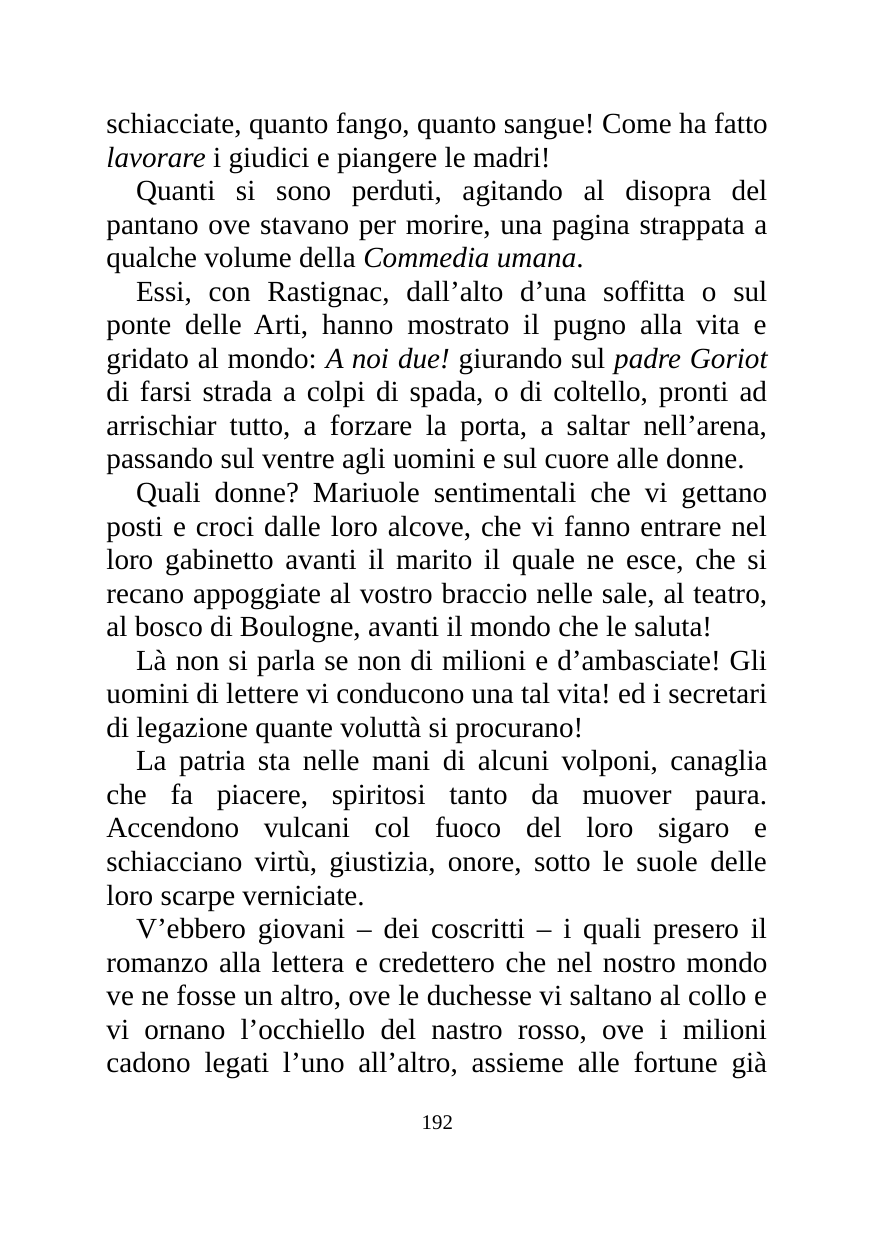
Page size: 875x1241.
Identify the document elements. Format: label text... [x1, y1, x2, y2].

text Quanti si sono perduti, agitando al disopra del pantano ove stavano per morire, una pagina strappata a qualche volume della Commedia umana. [106, 173, 768, 274]
text La patria sta nelle mani di alcuni volponi, canaglia che fa piacere, spiritosi tanto da muover paura. Accendono vulcani col fuoco del loro sigaro e schiacciano virtù, giustizia, onore, sotto le suole delle loro scarpe verniciate. [106, 743, 768, 911]
text Essi, con Rastignac, dall’alto d’una soffitta o sul ponte delle Arti, hanno mostrato il pugno alla vita e gridato al mondo: A noi due! giurando sul padre Goriot di farsi strada a colpi di spada, o di coltello, pronti ad arrischiar tutto, a forzare la porta, a saltar nell’arena, passando sul ventre agli uomini e sul cuore alle donne. [106, 274, 768, 475]
text V’ebbero giovani – dei coscritti – i quali presero il romanzo alla lettera e credettero che nel nostro mondo ve ne fosse un altro, ove le duchesse vi saltano al collo e vi ornano l’occhiello del nastro rosso, ove i milioni cadono legati l’uno all’altro, assieme alle fortune già [106, 911, 768, 1079]
text schiacciate, quanto fango, quanto sangue! Come ha fatto lavorare i giudici e piangere le madri! [106, 106, 768, 173]
text Là non si parla se non di milioni e d’ambasciate! Gli uomini di lettere vi conducono una tal vita! ed i secretari di legazione quante voluttà si procurano! [106, 643, 768, 743]
text Quali donne? Mariuole sentimentali che vi gettano posti e croci dalle loro alcove, che vi fanno entrare nel loro gabinetto avanti il marito il quale ne esce, che si recano appoggiate al vostro braccio nelle sale, al teatro, al bosco di Boulogne, avanti il mondo che le saluta! [106, 475, 768, 643]
